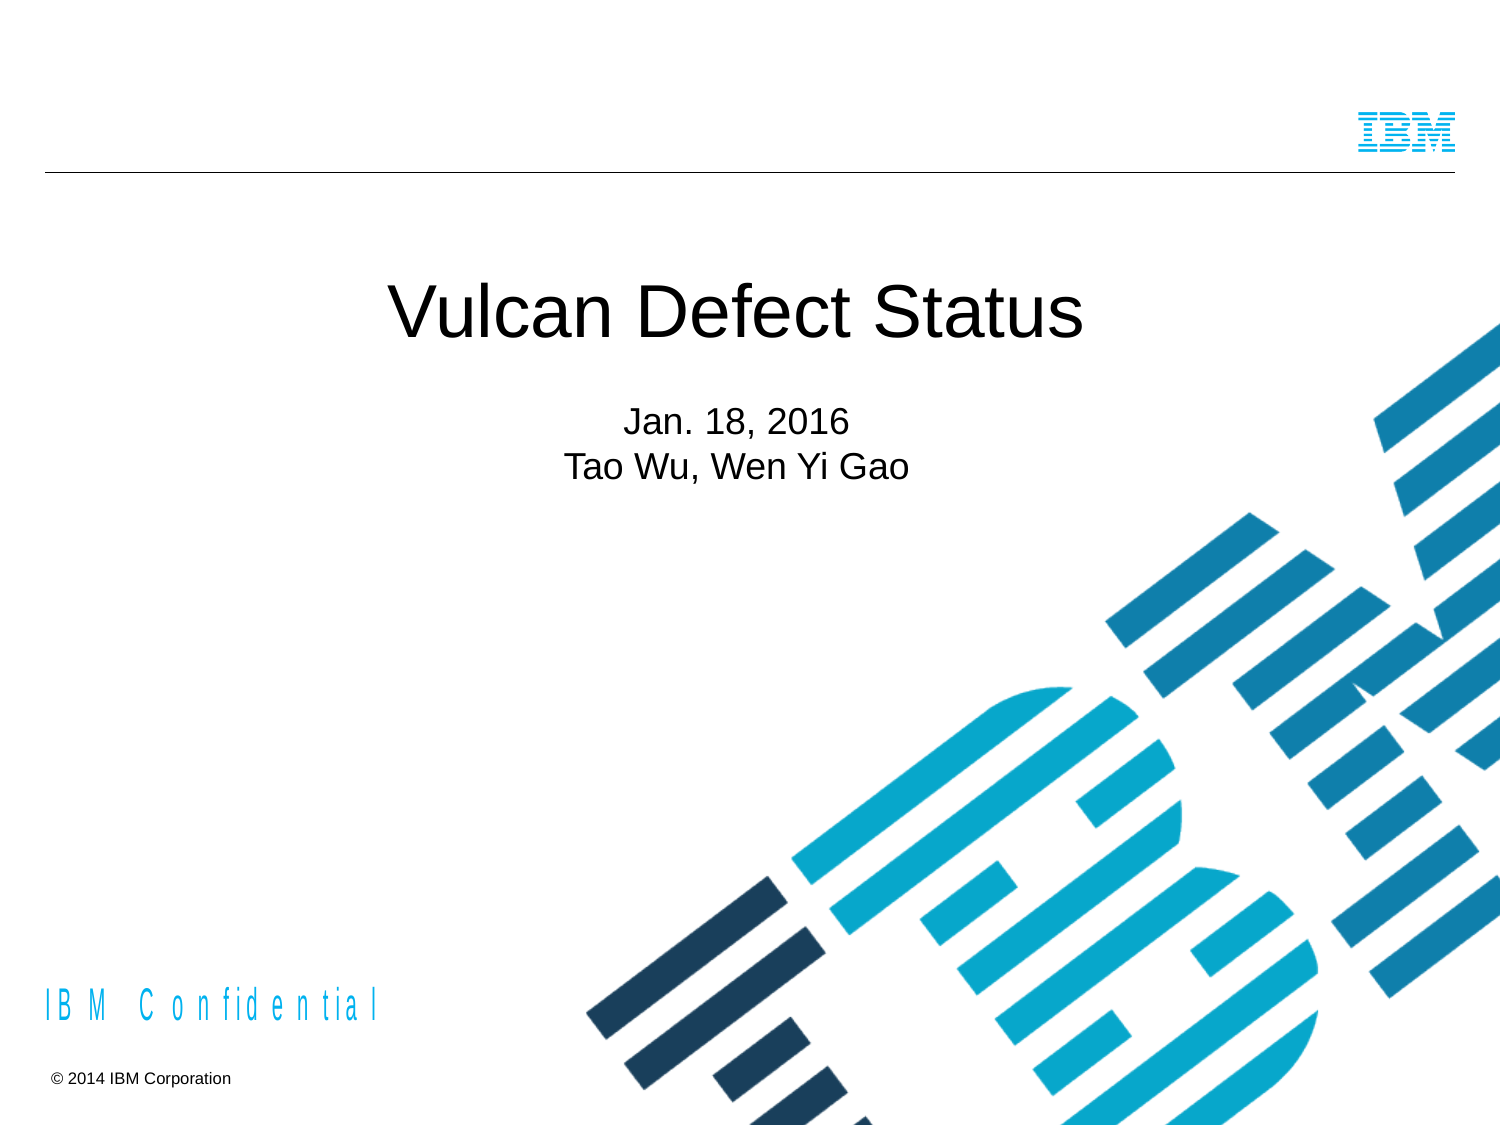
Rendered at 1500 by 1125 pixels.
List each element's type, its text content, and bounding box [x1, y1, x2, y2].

picture [1358, 112, 1455, 152]
title Vulcan Defect Status Jan. 18, 2016 Tao Wu, Wen Yi Gao [22, 196, 1416, 554]
picture [585, 308, 1500, 1125]
picture [29, 972, 400, 1040]
